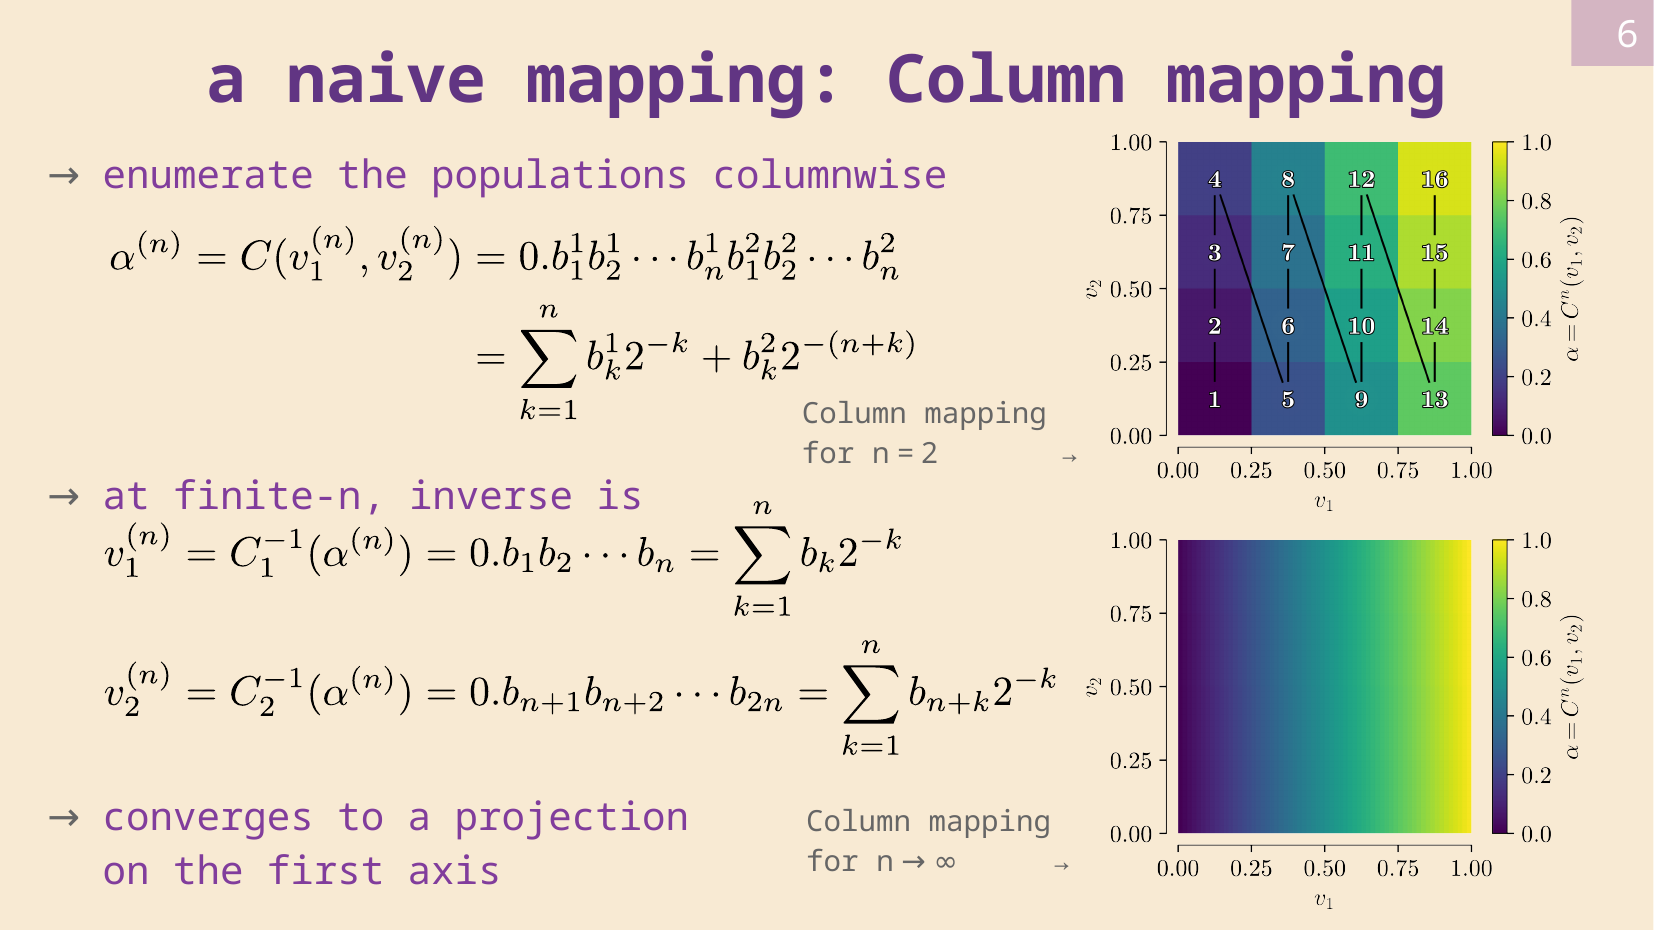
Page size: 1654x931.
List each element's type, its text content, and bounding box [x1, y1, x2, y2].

text_box [801, 538, 817, 567]
text_box [881, 232, 894, 253]
text_box [568, 691, 579, 712]
text_box [782, 232, 796, 253]
text_box [887, 735, 899, 755]
text_box [401, 225, 410, 256]
text_box [728, 240, 744, 270]
text_box [539, 304, 558, 318]
text_box [606, 332, 618, 353]
text_box [761, 359, 777, 380]
text_box [565, 399, 577, 420]
text_box [384, 526, 393, 556]
text_box [585, 676, 602, 706]
text_box [126, 557, 138, 577]
text_box [638, 536, 654, 567]
text_box [886, 538, 901, 549]
text_box [909, 676, 926, 706]
text_box [539, 536, 556, 567]
text_box [687, 240, 704, 270]
text_box [705, 266, 723, 280]
text_box [624, 693, 646, 715]
text_box [470, 538, 489, 567]
text_box [626, 341, 643, 370]
text_box Column mapping for n → ∞ → [791, 792, 1106, 931]
text_box [587, 340, 604, 370]
text_box [520, 241, 538, 271]
text_box [110, 250, 135, 270]
text_box [139, 670, 158, 684]
text_box [605, 359, 621, 380]
text_box [649, 691, 663, 712]
text_box [862, 334, 884, 356]
text_box [290, 528, 302, 548]
text_box [830, 330, 838, 360]
text_box [748, 691, 761, 712]
title a naive mapping: Column mapping [82, 31, 1571, 187]
text_box [520, 398, 535, 420]
text_box [150, 239, 168, 253]
text_box [262, 557, 273, 577]
text_box [310, 534, 321, 577]
text_box [747, 260, 758, 280]
text_box [843, 734, 858, 756]
text_box [104, 547, 124, 567]
text_box [324, 686, 348, 706]
text_box [843, 665, 899, 724]
text_box [128, 661, 137, 691]
text_box [606, 260, 620, 280]
text_box [520, 698, 539, 712]
text_box [603, 698, 621, 712]
text_box [362, 264, 367, 278]
text_box [706, 232, 718, 253]
text_box [128, 522, 137, 552]
text_box [522, 552, 534, 572]
text_box [503, 536, 519, 567]
text_box [290, 667, 302, 688]
text_box [400, 534, 410, 577]
text_box [782, 341, 799, 370]
text_box [160, 661, 169, 691]
text_box [745, 232, 759, 253]
text_box [927, 698, 945, 712]
text_box [863, 240, 879, 270]
text_box [352, 665, 361, 695]
text_box Column mapping for n = 2 → [787, 385, 1101, 538]
text_box [571, 232, 583, 253]
text_box [231, 675, 261, 706]
text_box [541, 693, 564, 715]
text_box [313, 225, 321, 256]
text_box [552, 240, 569, 270]
text_box [231, 536, 261, 567]
text_box [730, 676, 746, 706]
text_box 6 [1571, 0, 1654, 61]
text_box [363, 535, 382, 549]
text_box [779, 596, 790, 616]
text_box [571, 260, 583, 280]
text_box [449, 238, 460, 280]
text_box [345, 225, 353, 256]
text_box [398, 261, 412, 281]
text_box [589, 240, 605, 270]
picture [1066, 119, 1598, 924]
text_box [974, 690, 989, 712]
text_box [324, 234, 342, 249]
text_box [994, 677, 1011, 705]
text_box [260, 696, 274, 716]
text_box [782, 260, 796, 280]
text_box [764, 698, 783, 712]
text_box [839, 538, 857, 566]
text_box [734, 595, 749, 616]
text_box [764, 240, 781, 270]
text_box [1041, 667, 1056, 688]
text_box [400, 673, 410, 716]
text_box [352, 526, 361, 556]
text_box [672, 331, 688, 353]
text_box [753, 501, 772, 515]
text_box [743, 340, 760, 370]
text_box [276, 238, 286, 280]
text_box [289, 250, 308, 270]
text_box [761, 332, 775, 353]
text_box [655, 559, 674, 573]
text_box [171, 230, 179, 260]
text_box [521, 329, 577, 388]
text_box [363, 674, 382, 688]
text_box [139, 230, 147, 260]
text_box [378, 250, 397, 270]
text_box [241, 240, 272, 271]
text_box [310, 673, 321, 716]
text_box [160, 522, 169, 552]
text_box [841, 339, 859, 353]
text_box [324, 547, 348, 567]
text_box [470, 677, 489, 706]
text_box [702, 345, 731, 373]
text_box [880, 266, 899, 280]
text_box [125, 696, 139, 716]
text_box [503, 676, 519, 706]
text_box [104, 686, 124, 706]
list enumerate the populations columnwise at finite-n, inverse is converges to a projection on the first axis [47, 146, 1045, 899]
text_box [412, 234, 431, 249]
text_box [906, 330, 914, 360]
text_box [819, 551, 834, 573]
text_box [311, 261, 323, 281]
text_box [139, 531, 158, 545]
text_box [862, 640, 880, 654]
text_box [557, 552, 571, 572]
text_box [734, 526, 791, 585]
text_box [384, 665, 393, 695]
text_box [608, 232, 619, 253]
text_box [887, 331, 903, 353]
text_box [434, 225, 442, 256]
text_box [948, 693, 970, 715]
